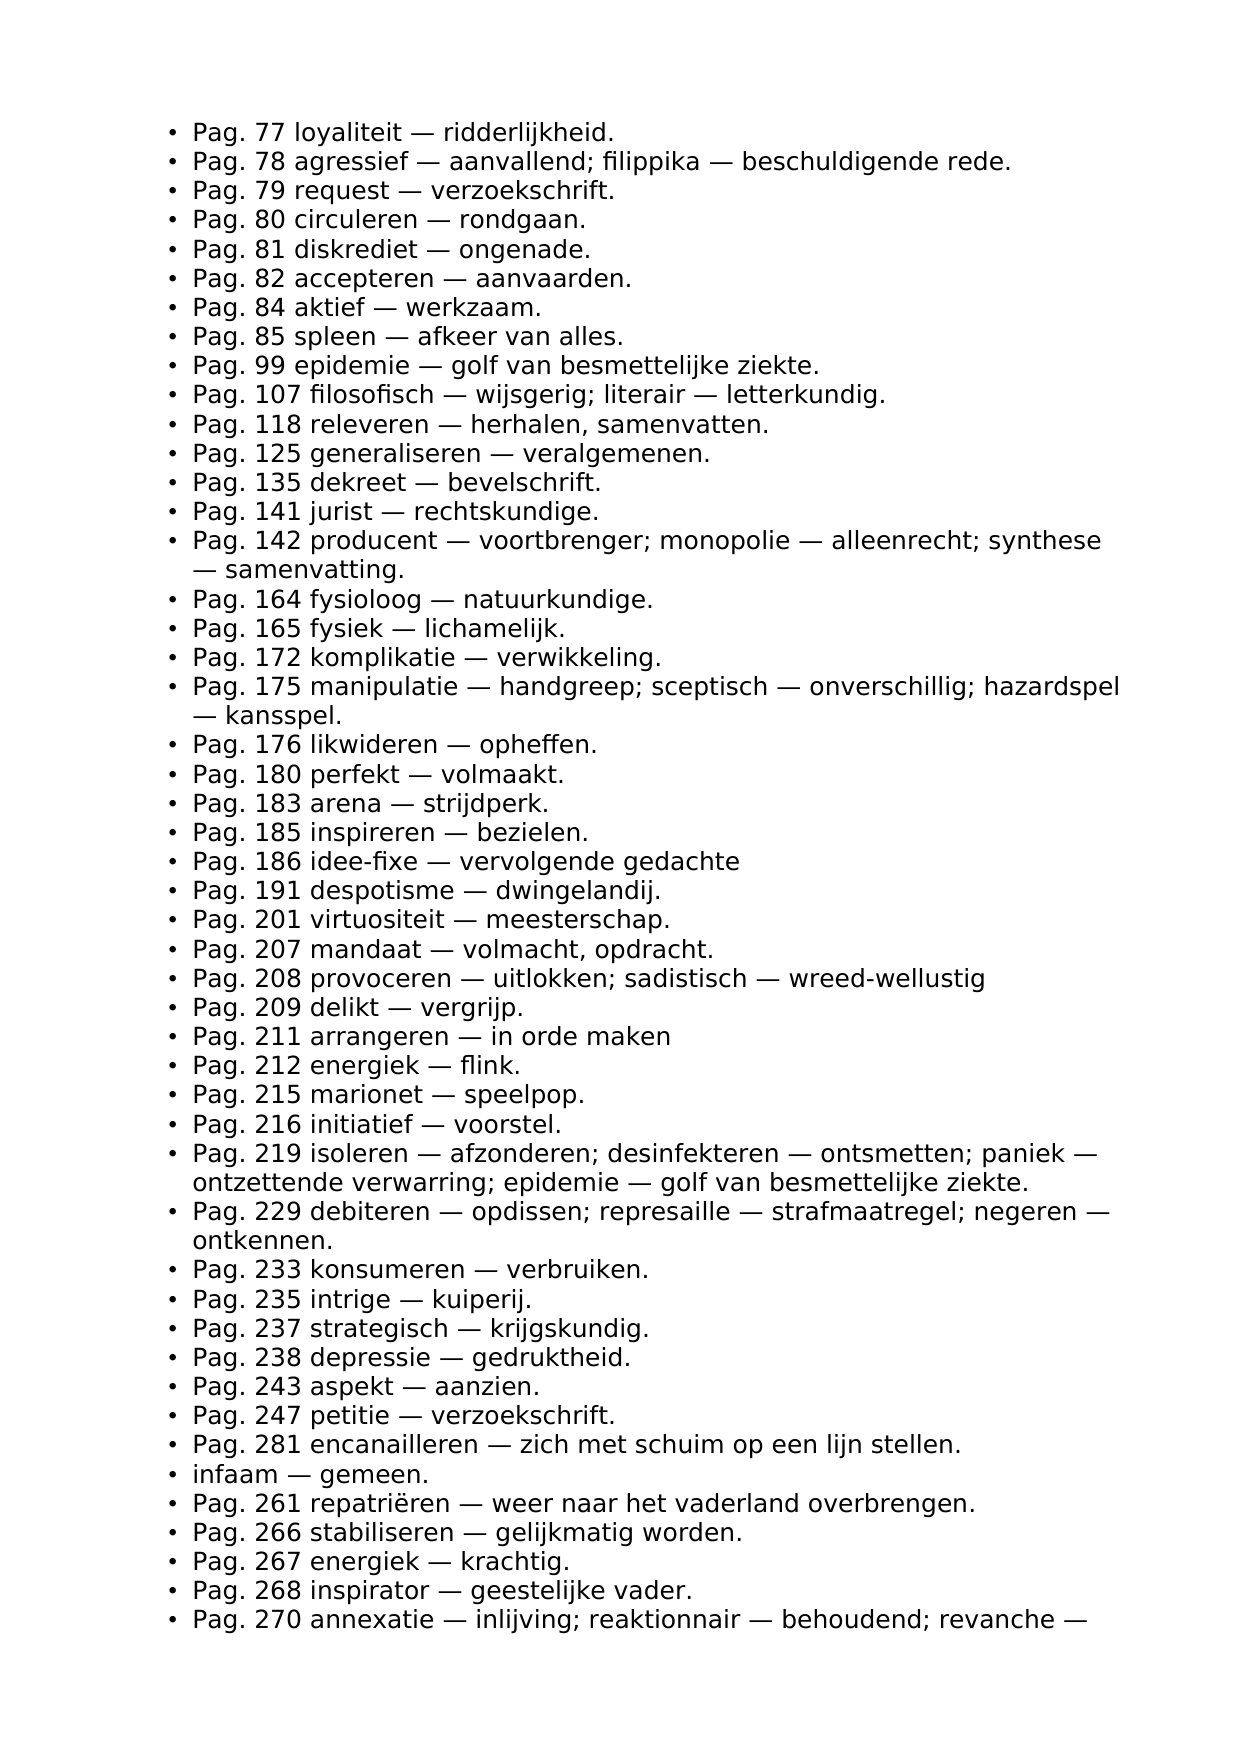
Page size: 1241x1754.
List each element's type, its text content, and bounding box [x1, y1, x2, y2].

list Pag. 233 konsumeren — verbruiken. [177, 1256, 1122, 1285]
list Pag. 165 fysiek — lichamelijk. [177, 614, 1122, 643]
list Pag. 212 energiek — flink. [177, 1051, 1122, 1081]
list Pag. 79 request — verzoekschrift. [177, 176, 1122, 206]
list Pag. 99 epidemie — golf van besmettelijke ziekte. [177, 351, 1122, 381]
list Pag. 78 agressief — aanvallend; filippika — beschuldigende rede. [177, 147, 1122, 176]
list Pag. 191 despotisme — dwingelandij. [177, 876, 1122, 906]
list Pag. 85 spleen — afkeer van alles. [177, 322, 1122, 351]
list Pag. 215 marionet — speelpop. [177, 1081, 1122, 1110]
list Pag. 209 delikt — vergrijp. [177, 993, 1122, 1022]
list Pag. 135 dekreet — bevelschrift. [177, 468, 1122, 497]
list Pag. 266 stabiliseren — gelijkmatig worden. [177, 1518, 1122, 1547]
list Pag. 142 producent — voortbrenger; monopolie — alleenrecht; synthese — samenvatting. [177, 526, 1122, 585]
list Pag. 201 virtuositeit — meesterschap. [177, 906, 1122, 935]
list Pag. 186 idee-fixe — vervolgende gedachte [177, 847, 1122, 876]
list Pag. 180 perfekt — volmaakt. [177, 760, 1122, 789]
list Pag. 219 isoleren — afzonderen; desinfekteren — ontsmetten; paniek — ontzettende verwarring; epidemie — golf van besmettelijke ziekte. [177, 1139, 1122, 1197]
list Pag. 175 manipulatie — handgreep; sceptisch — onverschillig; hazardspel — kansspel. [177, 672, 1122, 731]
list Pag. 270 annexatie — inlijving; reaktionnair — behoudend; revanche — [177, 1606, 1122, 1635]
list Pag. 211 arrangeren — in orde maken [177, 1022, 1122, 1051]
list Pag. 261 repatriëren — weer naar het vaderland overbrengen. [177, 1489, 1122, 1518]
list Pag. 229 debiteren — opdissen; represaille — strafmaatregel; negeren — ontkennen. [177, 1197, 1122, 1256]
list Pag. 81 diskrediet — ongenade. [177, 235, 1122, 264]
list Pag. 281 encanailleren — zich met schuim op een lijn stellen. [177, 1431, 1122, 1460]
list Pag. 237 strategisch — krijgskundig. [177, 1314, 1122, 1343]
list Pag. 247 petitie — verzoekschrift. [177, 1401, 1122, 1431]
list Pag. 185 inspireren — bezielen. [177, 818, 1122, 847]
list Pag. 208 provoceren — uitlokken; sadistisch — wreed-wellustig [177, 964, 1122, 993]
list Pag. 238 depressie — gedruktheid. [177, 1343, 1122, 1372]
list infaam — gemeen. [177, 1460, 1122, 1489]
list Pag. 243 aspekt — aanzien. [177, 1372, 1122, 1401]
list Pag. 80 circuleren — rondgaan. [177, 206, 1122, 235]
list Pag. 107 filosofisch — wijsgerig; literair — letterkundig. [177, 381, 1122, 410]
list Pag. 267 energiek — krachtig. [177, 1547, 1122, 1576]
list Pag. 235 intrige — kuiperij. [177, 1285, 1122, 1314]
list Pag. 207 mandaat — volmacht, opdracht. [177, 935, 1122, 964]
list Pag. 268 inspirator — geestelijke vader. [177, 1576, 1122, 1606]
list Pag. 84 aktief — werkzaam. [177, 293, 1122, 322]
list Pag. 216 initiatief — voorstel. [177, 1110, 1122, 1139]
list Pag. 77 loyaliteit — ridderlijkheid. [177, 118, 1122, 147]
list Pag. 164 fysioloog — natuurkundige. [177, 585, 1122, 614]
list Pag. 118 releveren — herhalen, samenvatten. [177, 410, 1122, 439]
list Pag. 183 arena — strijdperk. [177, 789, 1122, 818]
list Pag. 176 likwideren — opheffen. [177, 731, 1122, 760]
list Pag. 141 jurist — rechtskundige. [177, 497, 1122, 526]
list Pag. 172 komplikatie — verwikkeling. [177, 643, 1122, 672]
list Pag. 125 generaliseren — veralgemenen. [177, 439, 1122, 468]
list Pag. 82 accepteren — aanvaarden. [177, 264, 1122, 293]
